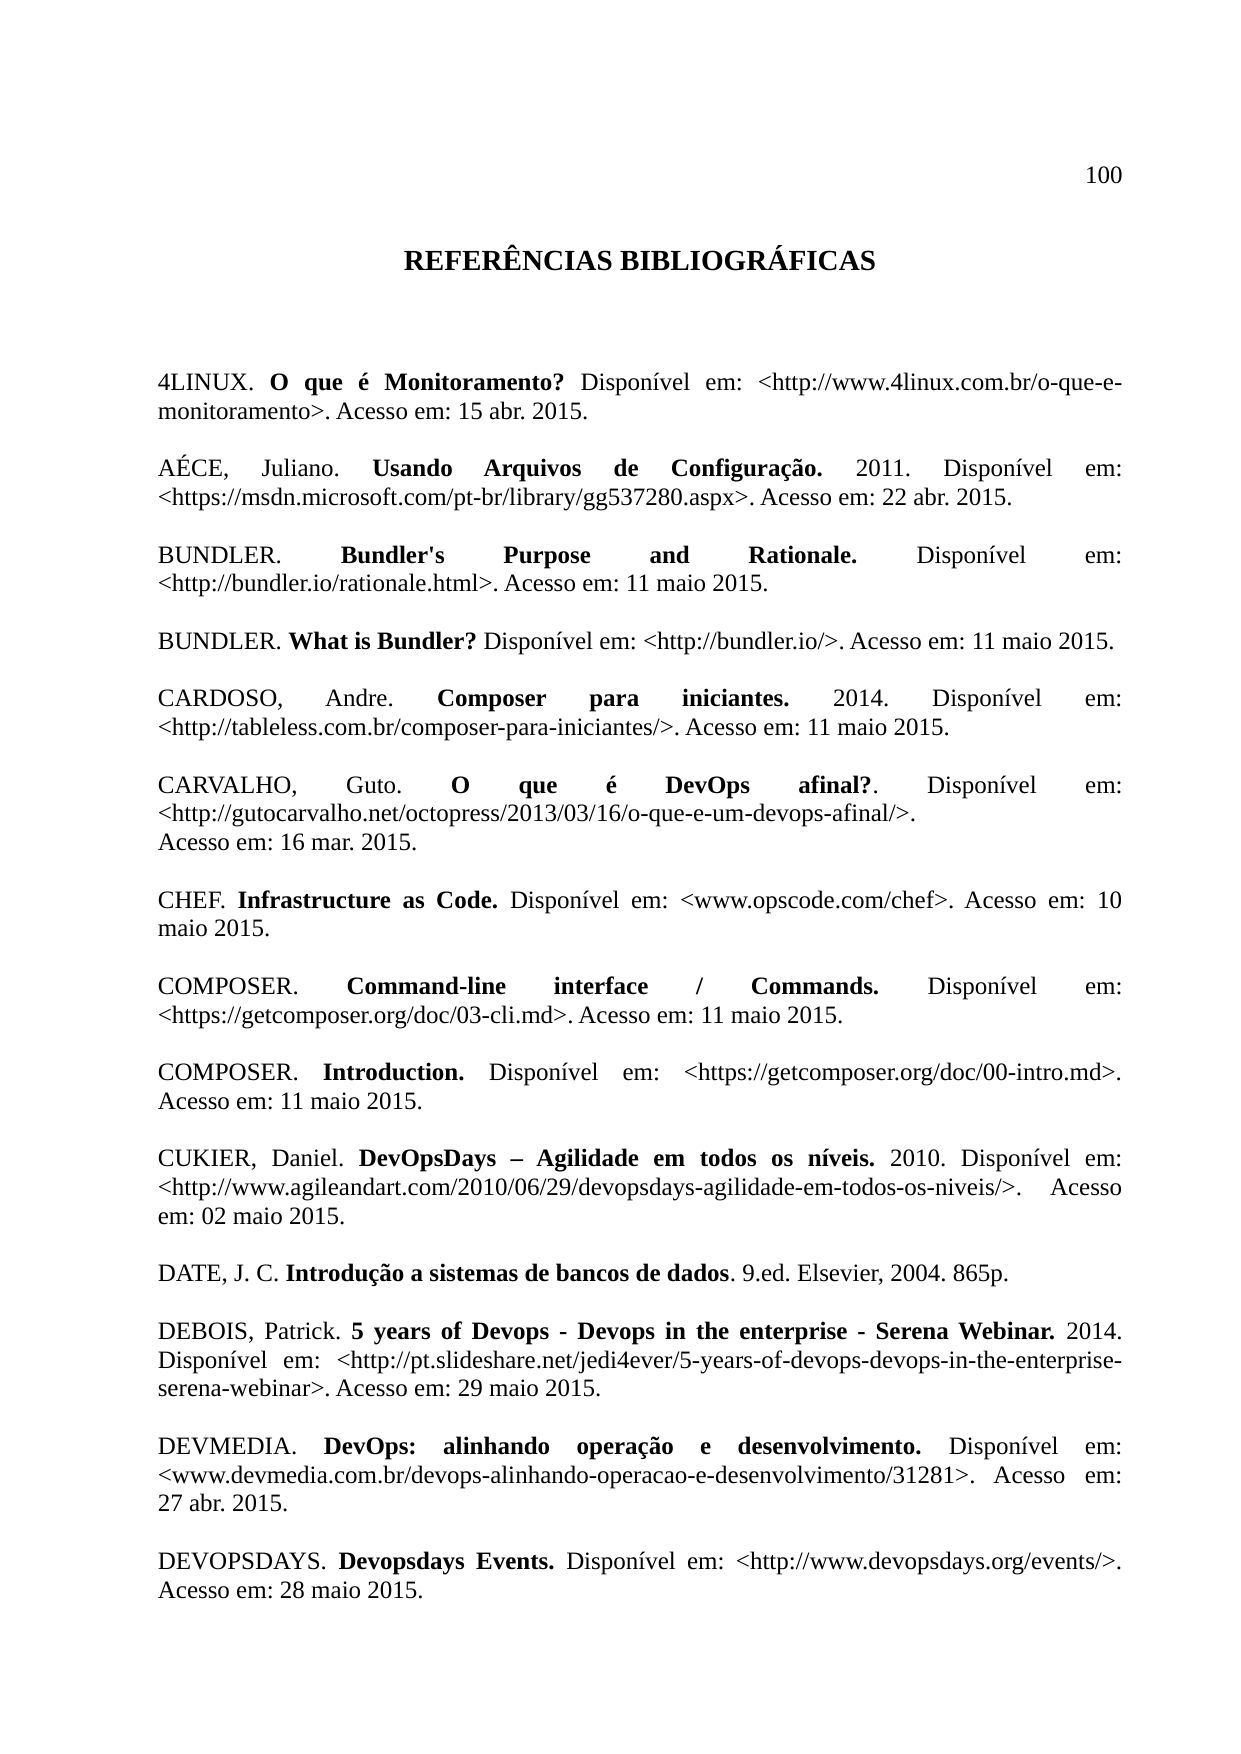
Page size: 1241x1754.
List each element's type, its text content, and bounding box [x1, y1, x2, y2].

subtitle REFERÊNCIAS BIBLIOGRÁFICAS [158, 243, 1122, 277]
text AÉCE, Juliano. Usando Arquivos de Configuração. 2011. Disponível em: <https://msdn.microsoft.com/pt-br/library/gg537280.aspx>. Acesso em: 22 abr. 2015. [158, 453, 1122, 511]
text DEBOIS, Patrick. 5 years of Devops - Devops in the enterprise - Serena Webinar. 2014. Disponível em: <http://pt.slideshare.net/jedi4ever/5-years-of-devops-devops-in-the-enterprise-serena-webinar>. Acesso em: 29 maio 2015. [158, 1316, 1122, 1402]
text BUNDLER. What is Bundler? Disponível em: <http://bundler.io/>. Acesso em: 11 maio 2015. [158, 626, 1122, 655]
text CHEF. Infrastructure as Code. Disponível em: <www.opscode.com/chef>. Acesso em: 10 maio 2015. [158, 885, 1122, 942]
text BUNDLER. Bundler's Purpose and Rationale. Disponível em: <http://bundler.io/rationale.html>. Acesso em: 11 maio 2015. [158, 540, 1122, 597]
text CUKIER, Daniel. DevOpsDays – Agilidade em todos os níveis. 2010. Disponível em: <http://www.agileandart.com/2010/06/29/devopsdays-agilidade-em-todos-os-niveis/>. Acesso em: 02 maio 2015. [158, 1143, 1122, 1230]
text COMPOSER. Command-line interface / Commands. Disponível em: <https://getcomposer.org/doc/03-cli.md>. Acesso em: 11 maio 2015. [158, 971, 1122, 1028]
text Acesso em: 16 mar. 2015. [158, 827, 1122, 856]
text DATE, J. C. Introdução a sistemas de bancos de dados. 9.ed. Elsevier, 2004. 865p. [158, 1258, 1122, 1287]
text 4LINUX. O que é Monitoramento? Disponível em: <http://www.4linux.com.br/o-que-e-monitoramento>. Acesso em: 15 abr. 2015. [158, 367, 1122, 425]
text CARVALHO, Guto. O que é DevOps afinal?. Disponível em: <http://gutocarvalho.net/octopress/2013/03/16/o-que-e-um-devops-afinal/>. [158, 770, 1122, 827]
text DEVOPSDAYS. Devopsdays Events. Disponível em: <http://www.devopsdays.org/events/>. Acesso em: 28 maio 2015. [158, 1546, 1122, 1603]
text CARDOSO, Andre. Composer para iniciantes. 2014. Disponível em: <http://tableless.com.br/composer-para-iniciantes/>. Acesso em: 11 maio 2015. [158, 683, 1122, 741]
text DEVMEDIA. DevOps: alinhando operação e desenvolvimento. Disponível em: <www.devmedia.com.br/devops-alinhando-operacao-e-desenvolvimento/31281>. Acesso em: 27 abr. 2015. [158, 1431, 1122, 1517]
text COMPOSER. Introduction. Disponível em: <https://getcomposer.org/doc/00-intro.md>. Acesso em: 11 maio 2015. [158, 1057, 1122, 1115]
